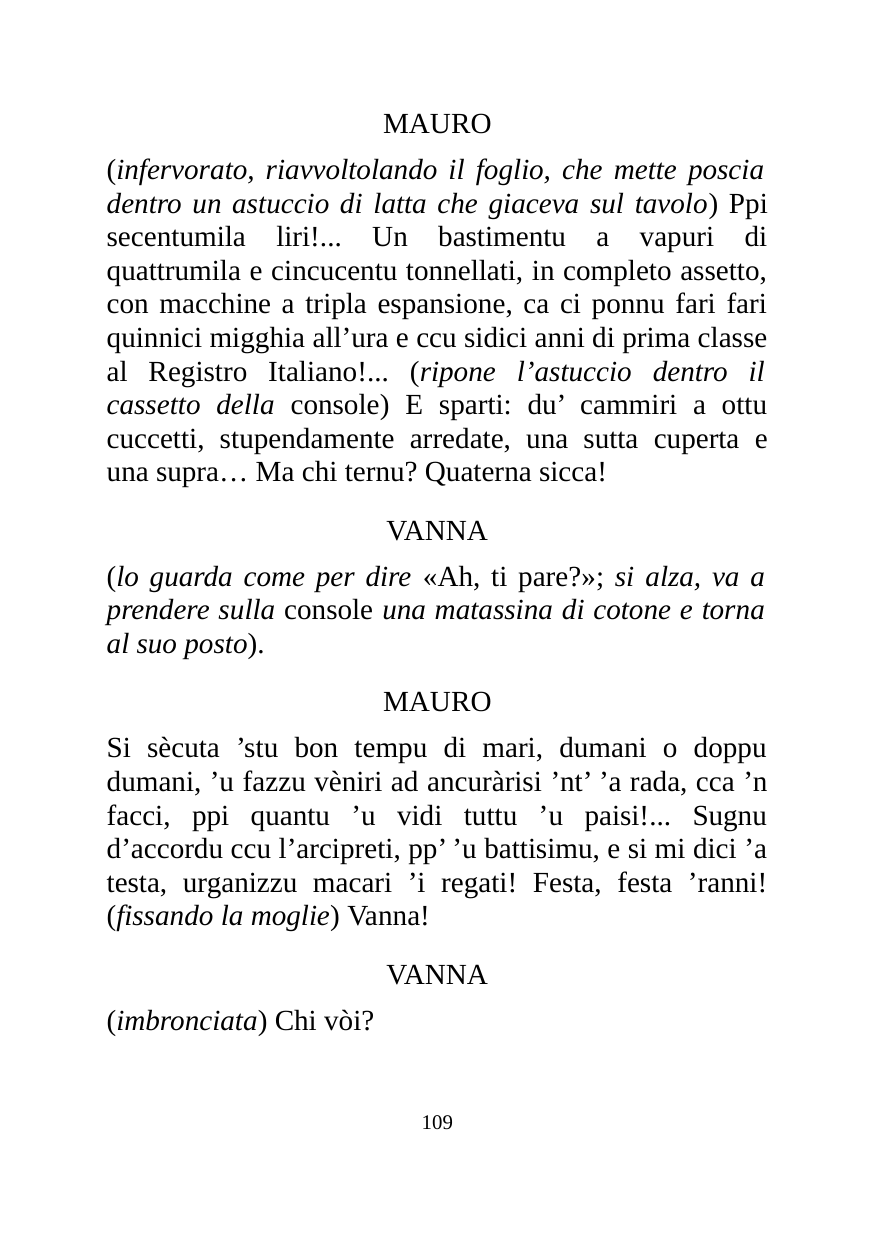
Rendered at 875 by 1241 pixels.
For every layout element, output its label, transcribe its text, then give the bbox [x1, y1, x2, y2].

text Si sècuta ’stu bon tempu di mari, dumani o doppu dumani, ’u fazzu vèniri ad ancuràrisi ’nt’ ’a rada, cca ’n facci, ppi quantu ’u vidi tuttu ’u paisi!... Sugnu d’accordu ccu l’arcipreti, pp’ ’u battisimu, e si mi dici ’a testa, urganizzu macari ’i regati! Festa, festa ’ranni! (fissando la moglie) Vanna! [106, 731, 768, 932]
text MAURO [106, 106, 768, 140]
text VANNA [106, 513, 768, 546]
text (lo guarda come per dire «Ah, ti pare?»; si alza, va a prendere sulla console una matassina di cotone e torna al suo posto). [106, 559, 768, 659]
text VANNA [106, 957, 768, 990]
text (infervorato, riavvoltolando il foglio, che mette poscia dentro un astuccio di latta che giaceva sul tavolo) Ppi secentumila liri!... Un bastimentu a vapuri di quattrumila e cincucentu tonnellati, in completo assetto, con macchine a tripla espansione, ca ci ponnu fari fari quinnici migghia all’ura e ccu sidici anni di prima classe al Registro Italiano!... (ripone l’astuccio dentro il cassetto della console) E sparti: du’ cammiri a ottu cuccetti, stupendamente arredate, una sutta cuperta e una supra… Ma chi ternu? Quaterna sicca! [106, 152, 768, 488]
text MAURO [106, 684, 768, 718]
text (imbronciata) Chi vòi? [106, 1003, 768, 1036]
